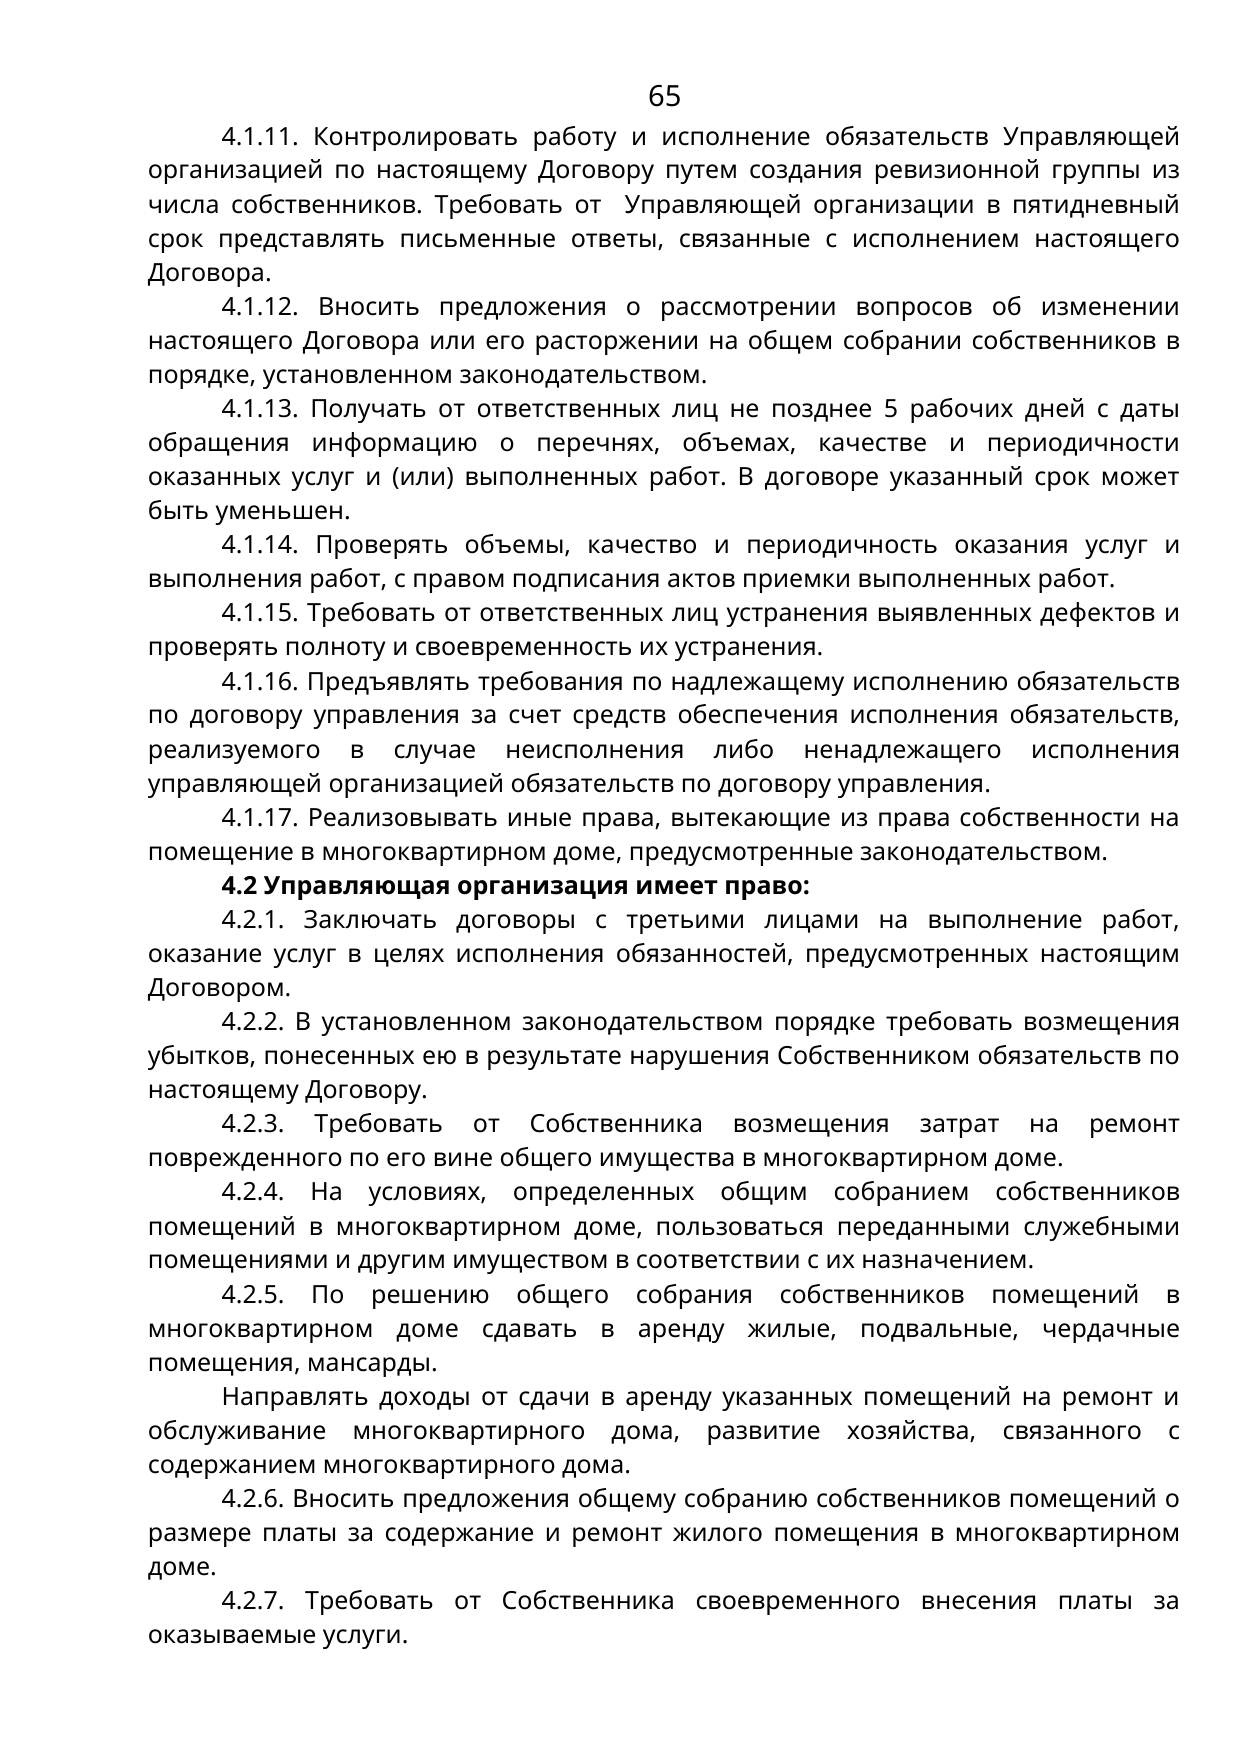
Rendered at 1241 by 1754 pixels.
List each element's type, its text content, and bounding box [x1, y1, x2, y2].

text 4.2.7. Требовать от Собственника своевременного внесения платы за оказываемые услуги. [148, 1583, 1181, 1651]
text 4.2.5. По решению общего собрания собственников помещений в многоквартирном доме сдавать в аренду жилые, подвальные, чердачные помещения, мансарды. [148, 1276, 1181, 1378]
text Направлять доходы от сдачи в аренду указанных помещений на ремонт и обслуживание многоквартирного дома, развитие хозяйства, связанного с содержанием многоквартирного дома. [148, 1378, 1181, 1481]
text 4.1.13. Получать от ответственных лиц не позднее 5 рабочих дней с даты обращения информацию о перечнях, объемах, качестве и периодичности оказанных услуг и (или) выполненных работ. В договоре указанный срок может быть уменьшен. [148, 391, 1181, 527]
text 4.1.17. Реализовывать иные права, вытекающие из права собственности на помещение в многоквартирном доме, предусмотренные законодательством. [148, 799, 1181, 867]
text 4.1.12. Вносить предложения о рассмотрении вопросов об изменении настоящего Договора или его расторжении на общем собрании собственников в порядке, установленном законодательством. [148, 288, 1181, 391]
text 4.1.16. Предъявлять требования по надлежащему исполнению обязательств по договору управления за счет средств обеспечения исполнения обязательств, реализуемого в случае неисполнения либо ненадлежащего исполнения управляющей организацией обязательств по договору управления. [148, 663, 1181, 799]
text 4.2.1. Заключать договоры с третьими лицами на выполнение работ, оказание услуг в целях исполнения обязанностей, предусмотренных настоящим Договором. [148, 902, 1181, 1004]
text 4.2 Управляющая организация имеет право: [148, 867, 1181, 902]
text 4.2.6. Вносить предложения общему собранию собственников помещений о размере платы за содержание и ремонт жилого помещения в многоквартирном доме. [148, 1481, 1181, 1583]
text 4.2.4. На условиях, определенных общим собранием собственников помещений в многоквартирном доме, пользоваться переданными служебными помещениями и другим имуществом в соответствии с их назначением. [148, 1174, 1181, 1276]
text 4.1.11. Контролировать работу и исполнение обязательств Управляющей организацией по настоящему Договору путем создания ревизионной группы из числа собственников. Требовать от Управляющей организации в пятидневный срок представлять письменные ответы, связанные с исполнением настоящего Договора. [148, 118, 1181, 288]
text 4.1.14. Проверять объемы, качество и периодичность оказания услуг и выполнения работ, с правом подписания актов приемки выполненных работ. [148, 527, 1181, 595]
text 4.2.3. Требовать от Собственника возмещения затрат на ремонт поврежденного по его вине общего имущества в многоквартирном доме. [148, 1106, 1181, 1174]
text 4.2.2. В установленном законодательством порядке требовать возмещения убытков, понесенных ею в результате нарушения Собственником обязательств по настоящему Договору. [148, 1004, 1181, 1106]
text 4.1.15. Требовать от ответственных лиц устранения выявленных дефектов и проверять полноту и своевременность их устранения. [148, 595, 1181, 663]
